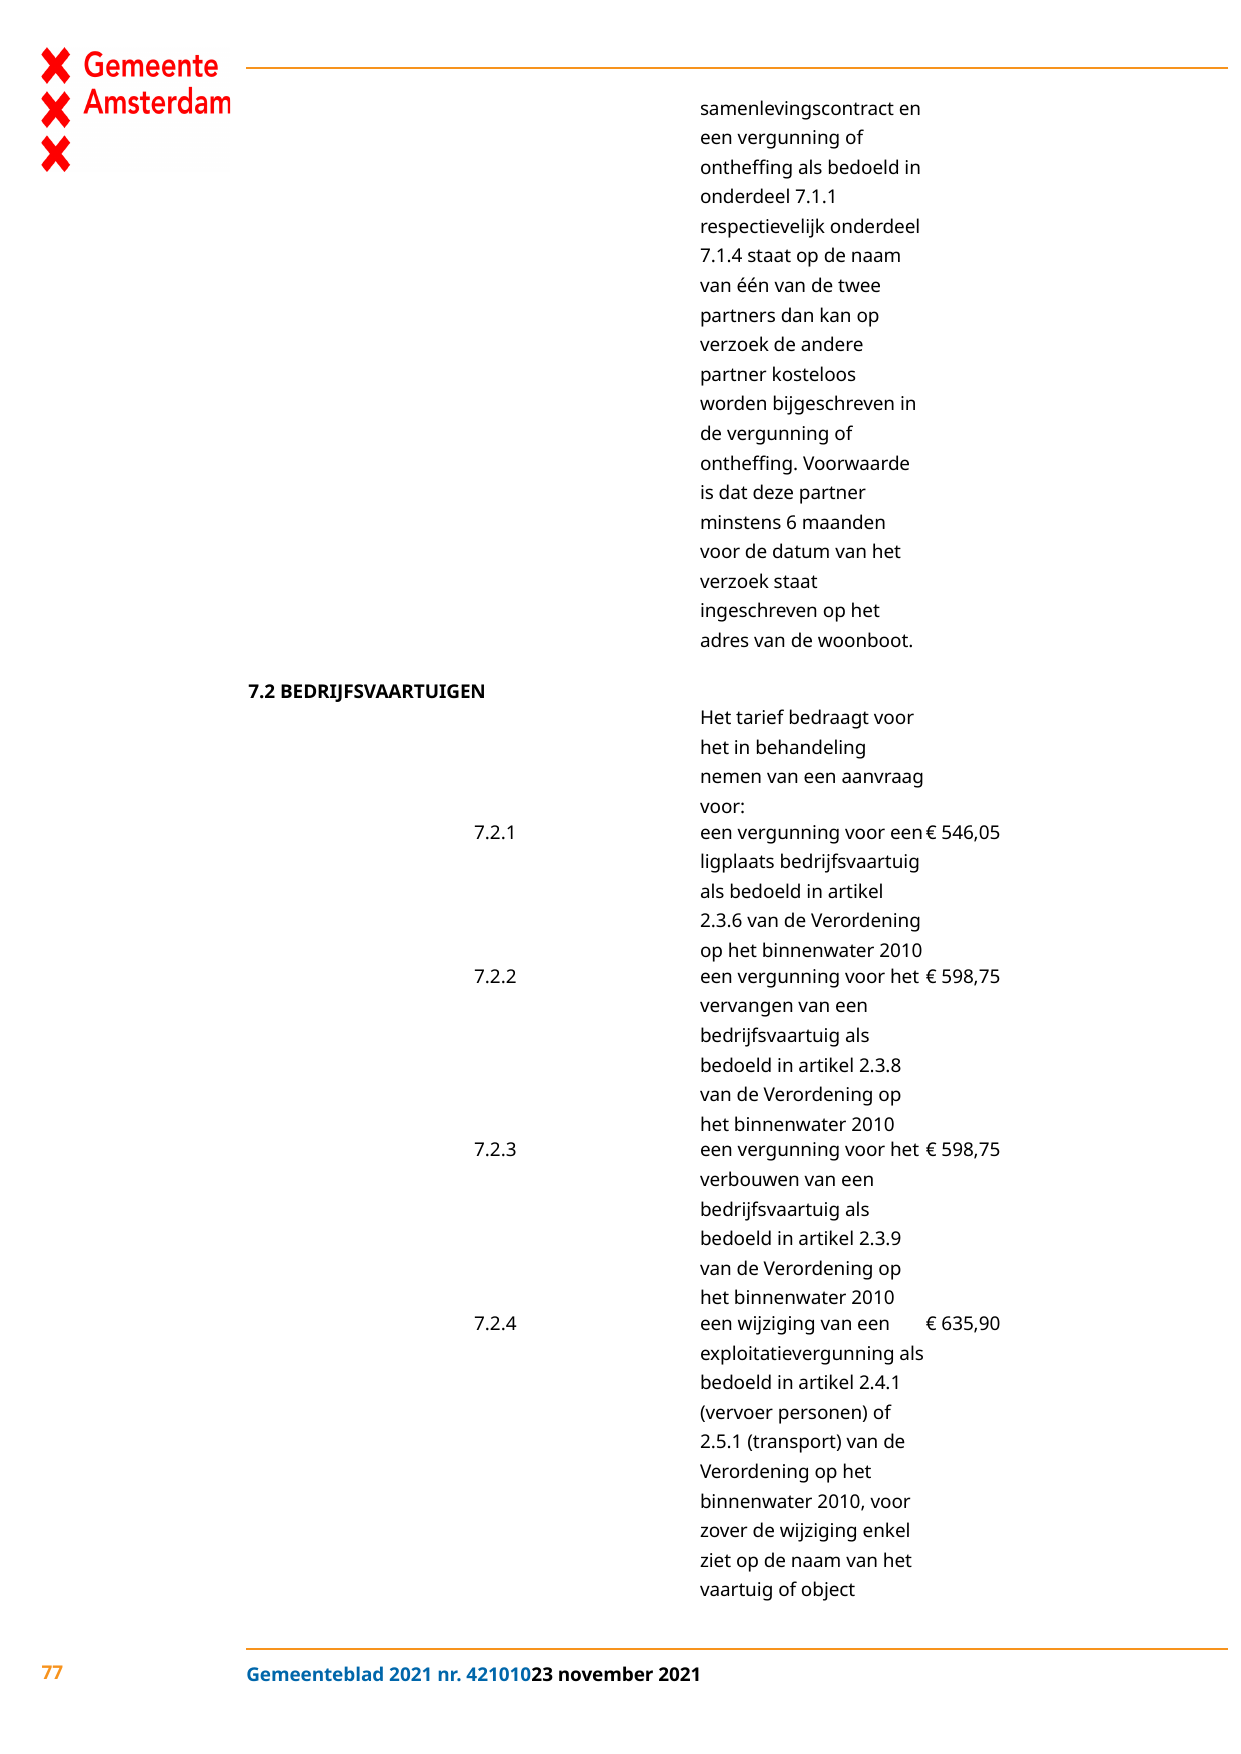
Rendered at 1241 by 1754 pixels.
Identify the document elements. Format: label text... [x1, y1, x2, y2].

table_cell [248, 819, 474, 963]
table_cell [926, 95, 1152, 653]
table_cell [248, 1137, 474, 1310]
table_cell € 598,75 [926, 1137, 1152, 1310]
table_cell [248, 1310, 474, 1602]
table_cell [248, 653, 474, 679]
table_cell [474, 705, 700, 819]
table_cell [248, 963, 474, 1137]
table_cell 7.2.2 [474, 963, 700, 1137]
table_cell [474, 653, 700, 679]
table_cell samenlevingscontract en een vergunning of ontheffing als bedoeld in onderdeel 7.1.1 respectievelijk onderdeel 7.1.4 staat op de naam van één van de twee partners dan kan op verzoek de andere partner kosteloos worden bijgeschreven in de vergunning of ontheffing. Voorwaarde is dat deze partner minstens 6 maanden voor de datum van het verzoek staat ingeschreven op het adres van de woonboot. [700, 95, 926, 653]
table_cell € 546,05 [926, 819, 1152, 963]
table_cell [248, 95, 474, 653]
table_cell een vergunning voor het vervangen van een bedrijfsvaartuig als bedoeld in artikel 2.3.8 van de Verordening op het binnenwater 2010 [700, 963, 926, 1137]
table_cell [248, 705, 474, 819]
table_cell 7.2.4 [474, 1310, 700, 1602]
table_cell een vergunning voor het verbouwen van een bedrijfsvaartuig als bedoeld in artikel 2.3.9 van de Verordening op het binnenwater 2010 [700, 1137, 926, 1310]
table_cell 7.2 BEDRIJFSVAARTUIGEN [248, 679, 926, 704]
table_cell € 598,75 [926, 963, 1152, 1137]
table_cell [926, 705, 1152, 819]
table_cell 7.2.3 [474, 1137, 700, 1310]
table_cell een vergunning voor een ligplaats bedrijfsvaartuig als bedoeld in artikel 2.3.6 van de Verordening op het binnenwater 2010 [700, 819, 926, 963]
table_cell Het tarief bedraagt voor het in behandeling nemen van een aanvraag voor: [700, 705, 926, 819]
table_cell [474, 95, 700, 653]
picture [41, 47, 231, 172]
table_cell een wijziging van een exploitatievergunning als bedoeld in artikel 2.4.1 (vervoer personen) of 2.5.1 (transport) van de Verordening op het binnenwater 2010, voor zover de wijziging enkel ziet op de naam van het vaartuig of object [700, 1310, 926, 1602]
table_cell [700, 653, 926, 679]
table_cell [926, 679, 1152, 704]
table_cell € 635,90 [926, 1310, 1152, 1602]
table_cell [926, 653, 1152, 679]
table_cell 7.2.1 [474, 819, 700, 963]
